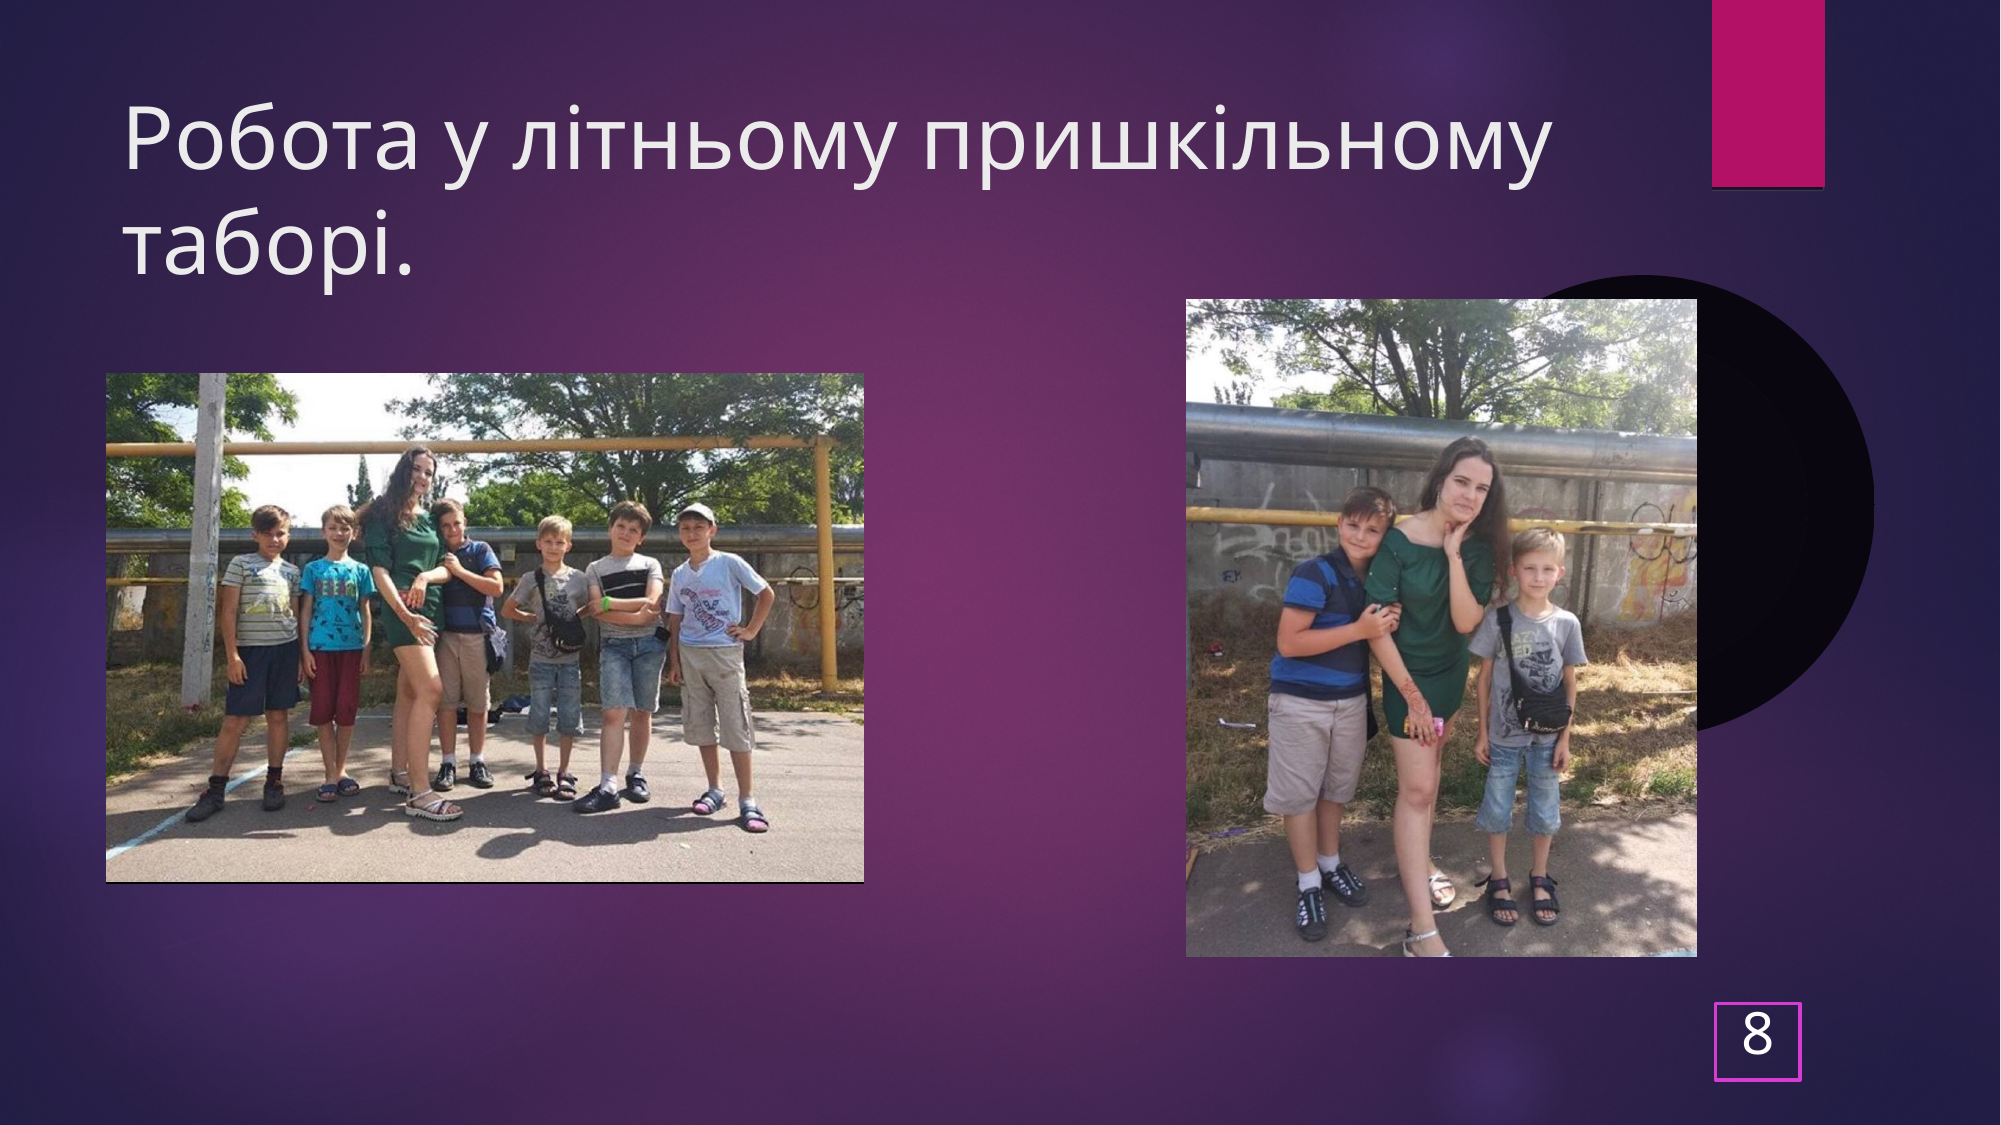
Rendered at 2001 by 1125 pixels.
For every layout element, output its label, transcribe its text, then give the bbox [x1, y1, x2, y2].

title Робота у літньому пришкільному таборі. [106, 74, 1649, 305]
picture [106, 373, 864, 884]
picture [1186, 299, 1697, 957]
text_box 8 [1717, 1005, 1798, 1078]
text_box 8 [1696, 988, 1820, 1081]
